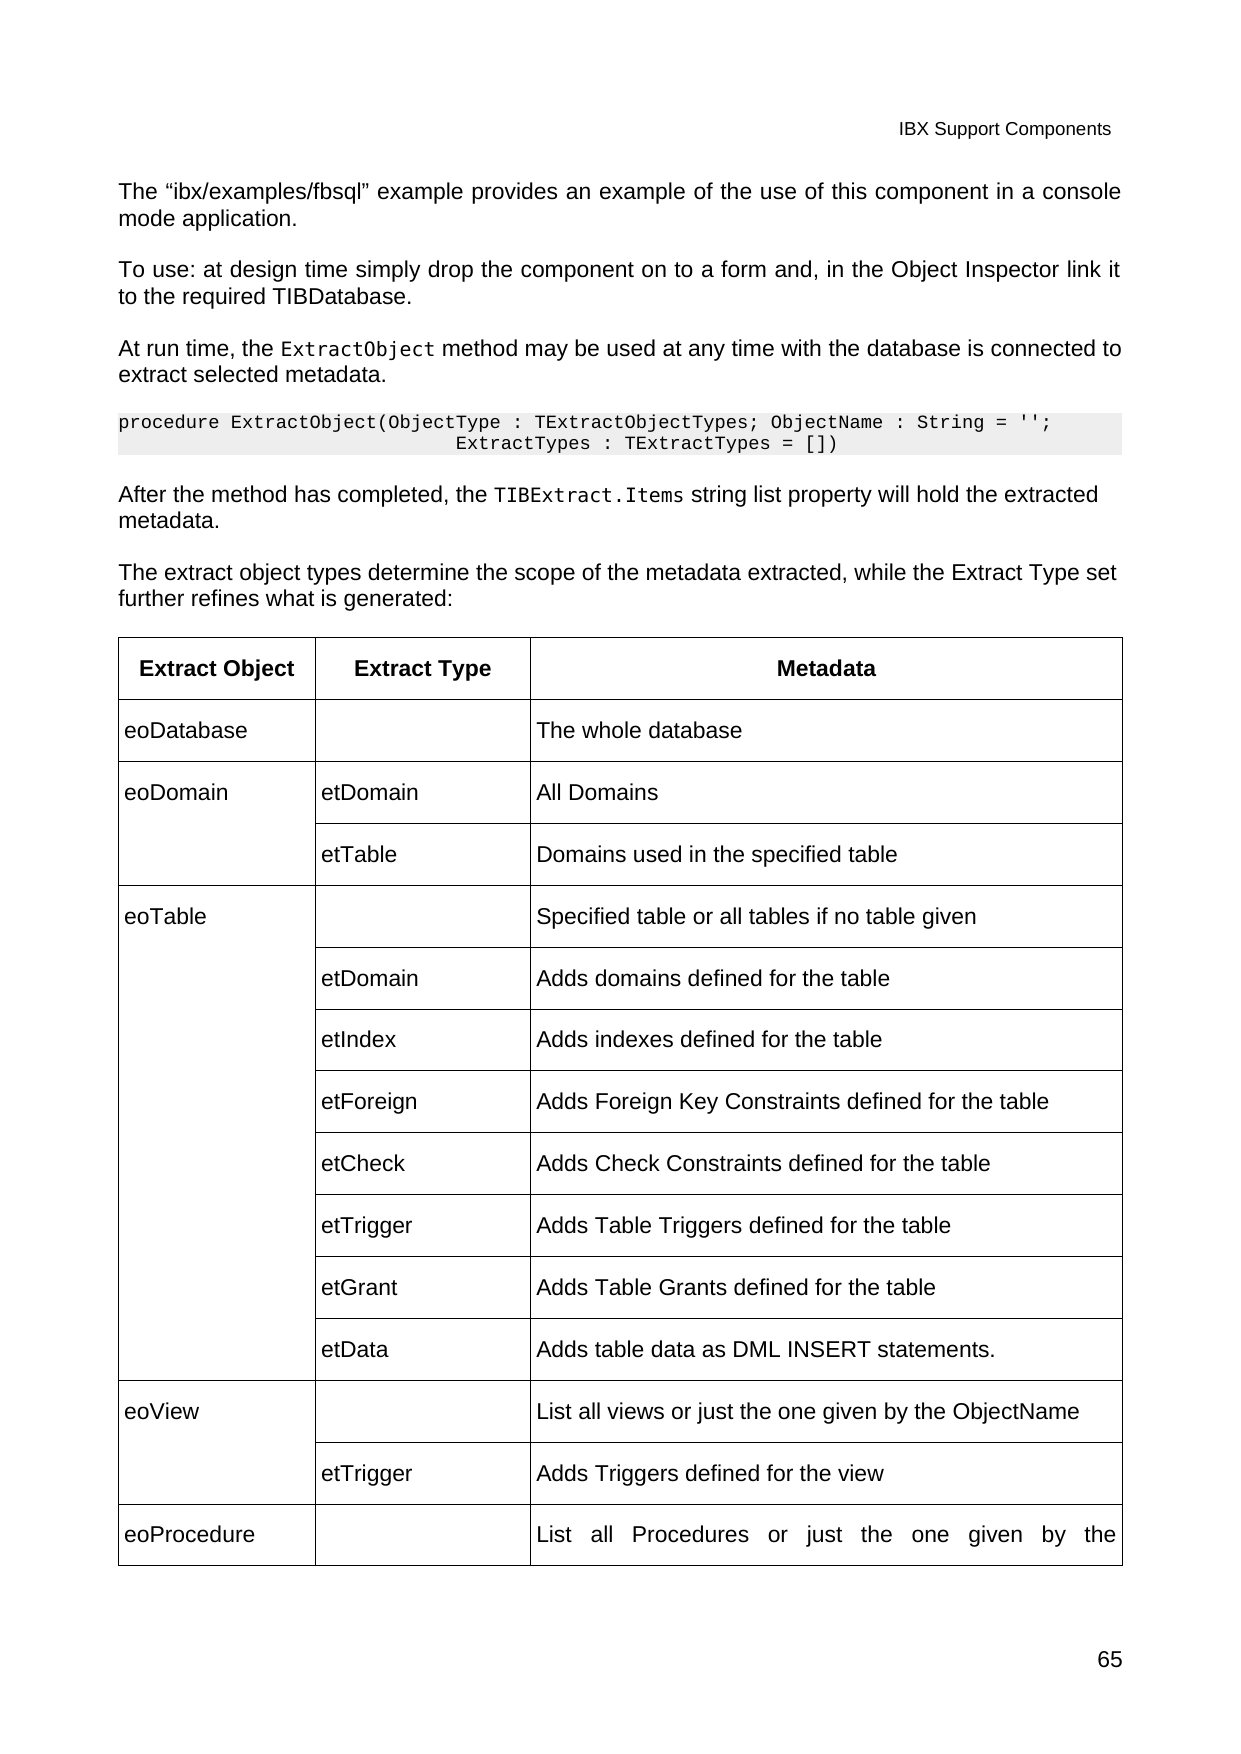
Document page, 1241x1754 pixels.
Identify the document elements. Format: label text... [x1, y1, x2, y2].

table_header Metadata [531, 638, 1122, 699]
text After the method has completed, the TIBExtract.Items string list property will hold the extracted metadata. [118, 481, 1122, 533]
text At run time, the ExtractObject method may be used at any time with the database is connected to extract selected metadata. [118, 334, 1122, 387]
table_cell Adds domains defined for the table [531, 948, 1122, 1008]
table_cell Specified table or all tables if no table given [531, 886, 1122, 947]
table_cell List all views or just the one given by the ObjectName [531, 1381, 1122, 1442]
table_cell Adds Table Triggers defined for the table [531, 1195, 1122, 1256]
table_cell [316, 1505, 530, 1565]
table_cell etCheck [316, 1133, 530, 1194]
text ExtractTypes : TExtractTypes = []) [118, 434, 1122, 455]
text The extract object types determine the scope of the metadata extracted, while the Extract Type set further refines what is generated: [118, 559, 1122, 612]
table_cell etIndex [316, 1010, 530, 1070]
table_cell Domains used in the specified table [531, 824, 1122, 885]
table_cell etDomain [316, 762, 530, 823]
table_cell Adds indexes defined for the table [531, 1010, 1122, 1070]
table_cell etForeign [316, 1071, 530, 1132]
table_cell The whole database [531, 700, 1122, 761]
text To use: at design time simply drop the component on to a form and, in the Object Inspector link it to the required TIBDatabase. [118, 256, 1122, 309]
table_cell Adds Foreign Key Constraints defined for the table [531, 1071, 1122, 1132]
table_cell [316, 886, 530, 947]
table_cell etTable [316, 824, 530, 885]
table_cell etTrigger [316, 1195, 530, 1256]
table_cell Adds Table Grants defined for the table [531, 1257, 1122, 1318]
table_cell List all Procedures or just the one given by the [531, 1505, 1122, 1565]
table_cell etGrant [316, 1257, 530, 1318]
table_cell eoProcedure [119, 1505, 315, 1565]
table_cell eoDomain [119, 762, 315, 885]
table_cell eoTable [119, 886, 315, 1380]
table_cell Adds Check Constraints defined for the table [531, 1133, 1122, 1194]
text procedure ExtractObject(ObjectType : TExtractObjectTypes; ObjectName : String = ''; [118, 413, 1122, 434]
text The “ibx/examples/fbsql” example provides an example of the use of this component in a console mode application. [118, 178, 1122, 231]
table_cell [316, 700, 530, 761]
table_cell [316, 1381, 530, 1442]
table_cell Adds Triggers defined for the view [531, 1443, 1122, 1503]
table_cell eoDatabase [119, 700, 315, 761]
table_header Extract Type [316, 638, 530, 699]
table_cell etTrigger [316, 1443, 530, 1503]
table_cell Adds table data as DML INSERT statements. [531, 1319, 1122, 1380]
table_cell etData [316, 1319, 530, 1380]
table_header Extract Object [119, 638, 315, 699]
table_cell etDomain [316, 948, 530, 1008]
table_cell eoView [119, 1381, 315, 1503]
table_cell All Domains [531, 762, 1122, 823]
